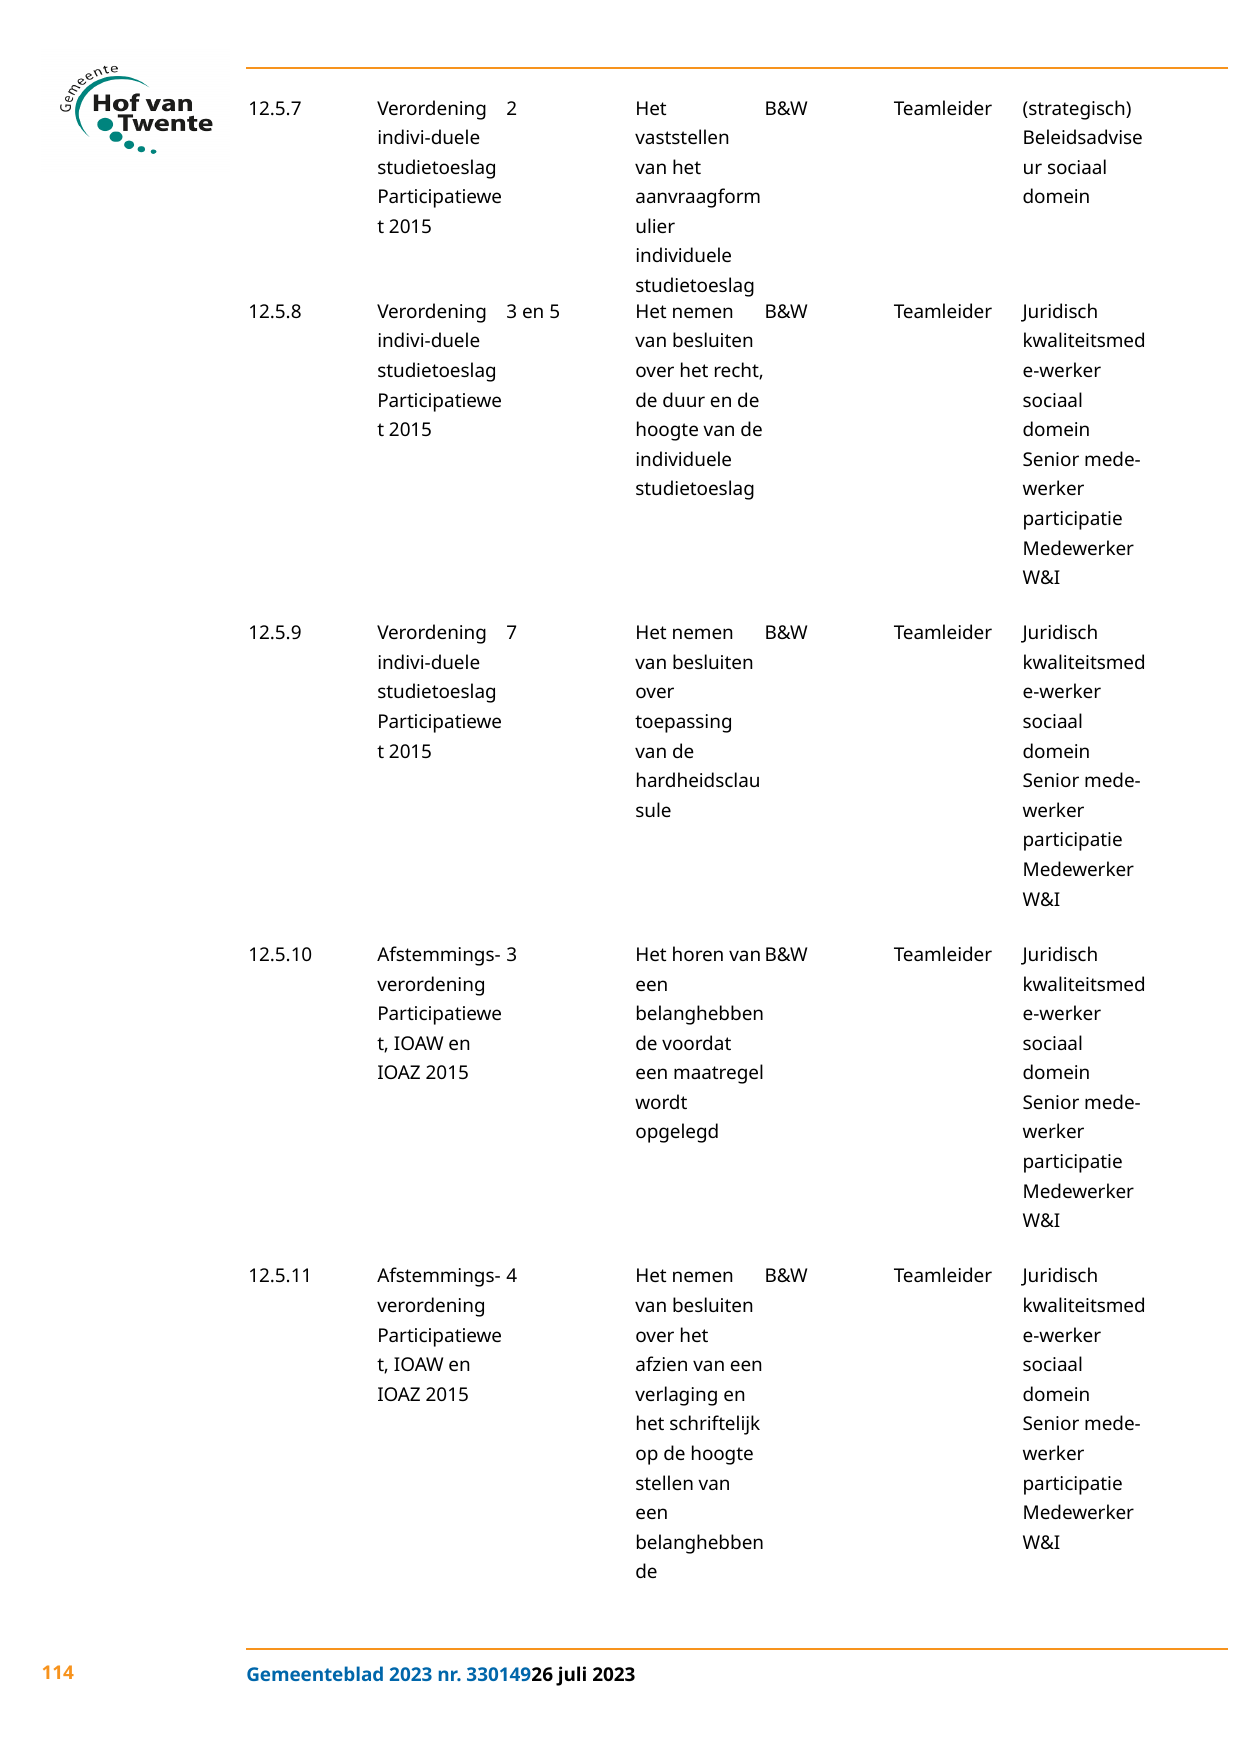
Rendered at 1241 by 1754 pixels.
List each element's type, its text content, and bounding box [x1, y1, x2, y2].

table_cell Afstemmings-verordening Participatiewet, IOAW en IOAZ 2015 [377, 1263, 506, 1584]
table_cell Het nemen van besluiten over toepassing van de hardheidsclausule [635, 620, 764, 941]
table_cell B&W [764, 1263, 893, 1584]
table_cell Juridisch kwaliteitsmede-werker sociaal domein Senior mede-werker participatie Medewerker W&I [1023, 941, 1152, 1263]
table_cell Teamleider [894, 95, 1022, 298]
table_cell Verordening indivi-duele studietoeslag Participatiewet 2015 [377, 620, 506, 941]
table_cell 12.5.7 [248, 95, 377, 298]
table_cell Teamleider [894, 941, 1022, 1263]
table_cell Teamleider [894, 1263, 1022, 1584]
table_cell Juridisch kwaliteitsmede-werker sociaal domein Senior mede-werker participatie Medewerker W&I [1023, 1263, 1152, 1584]
table_cell Het nemen van besluiten over het afzien van een verlaging en het schriftelijk op de hoogte stellen van een belanghebbende [635, 1263, 764, 1584]
picture [41, 47, 231, 172]
table_cell 4 [506, 1263, 635, 1584]
table_cell Teamleider [894, 620, 1022, 941]
table_cell Het vaststellen van het aanvraagformulier individuele studietoeslag [635, 95, 764, 298]
table_cell Juridisch kwaliteitsmede-werker sociaal domein Senior mede-werker participatie Medewerker W&I [1023, 620, 1152, 941]
table_cell Verordening indivi-duele studietoeslag Participatiewet 2015 [377, 298, 506, 619]
table_cell B&W [764, 95, 893, 298]
table_cell Het horen van een belanghebbende voordat een maatregel wordt opgelegd [635, 941, 764, 1263]
table_cell Teamleider [894, 298, 1022, 619]
table_cell B&W [764, 298, 893, 619]
table_cell Het nemen van besluiten over het recht, de duur en de hoogte van de individuele studietoeslag [635, 298, 764, 619]
table_cell Juridisch kwaliteitsmede-werker sociaal domein Senior mede-werker participatie Medewerker W&I [1023, 298, 1152, 619]
table_cell Verordening indivi-duele studietoeslag Participatiewet 2015 [377, 95, 506, 298]
table_cell 7 [506, 620, 635, 941]
table_cell 12.5.8 [248, 298, 377, 619]
table_cell 12.5.10 [248, 941, 377, 1263]
table_cell Afstemmings-verordening Participatiewet, IOAW en IOAZ 2015 [377, 941, 506, 1263]
table_cell B&W [764, 941, 893, 1263]
table_cell 3 [506, 941, 635, 1263]
table_cell B&W [764, 620, 893, 941]
table_cell (strategisch) Beleidsadviseur sociaal domein [1023, 95, 1152, 298]
table_cell 12.5.11 [248, 1263, 377, 1584]
table_cell 12.5.9 [248, 620, 377, 941]
table_cell 3 en 5 [506, 298, 635, 619]
table_cell 2 [506, 95, 635, 298]
